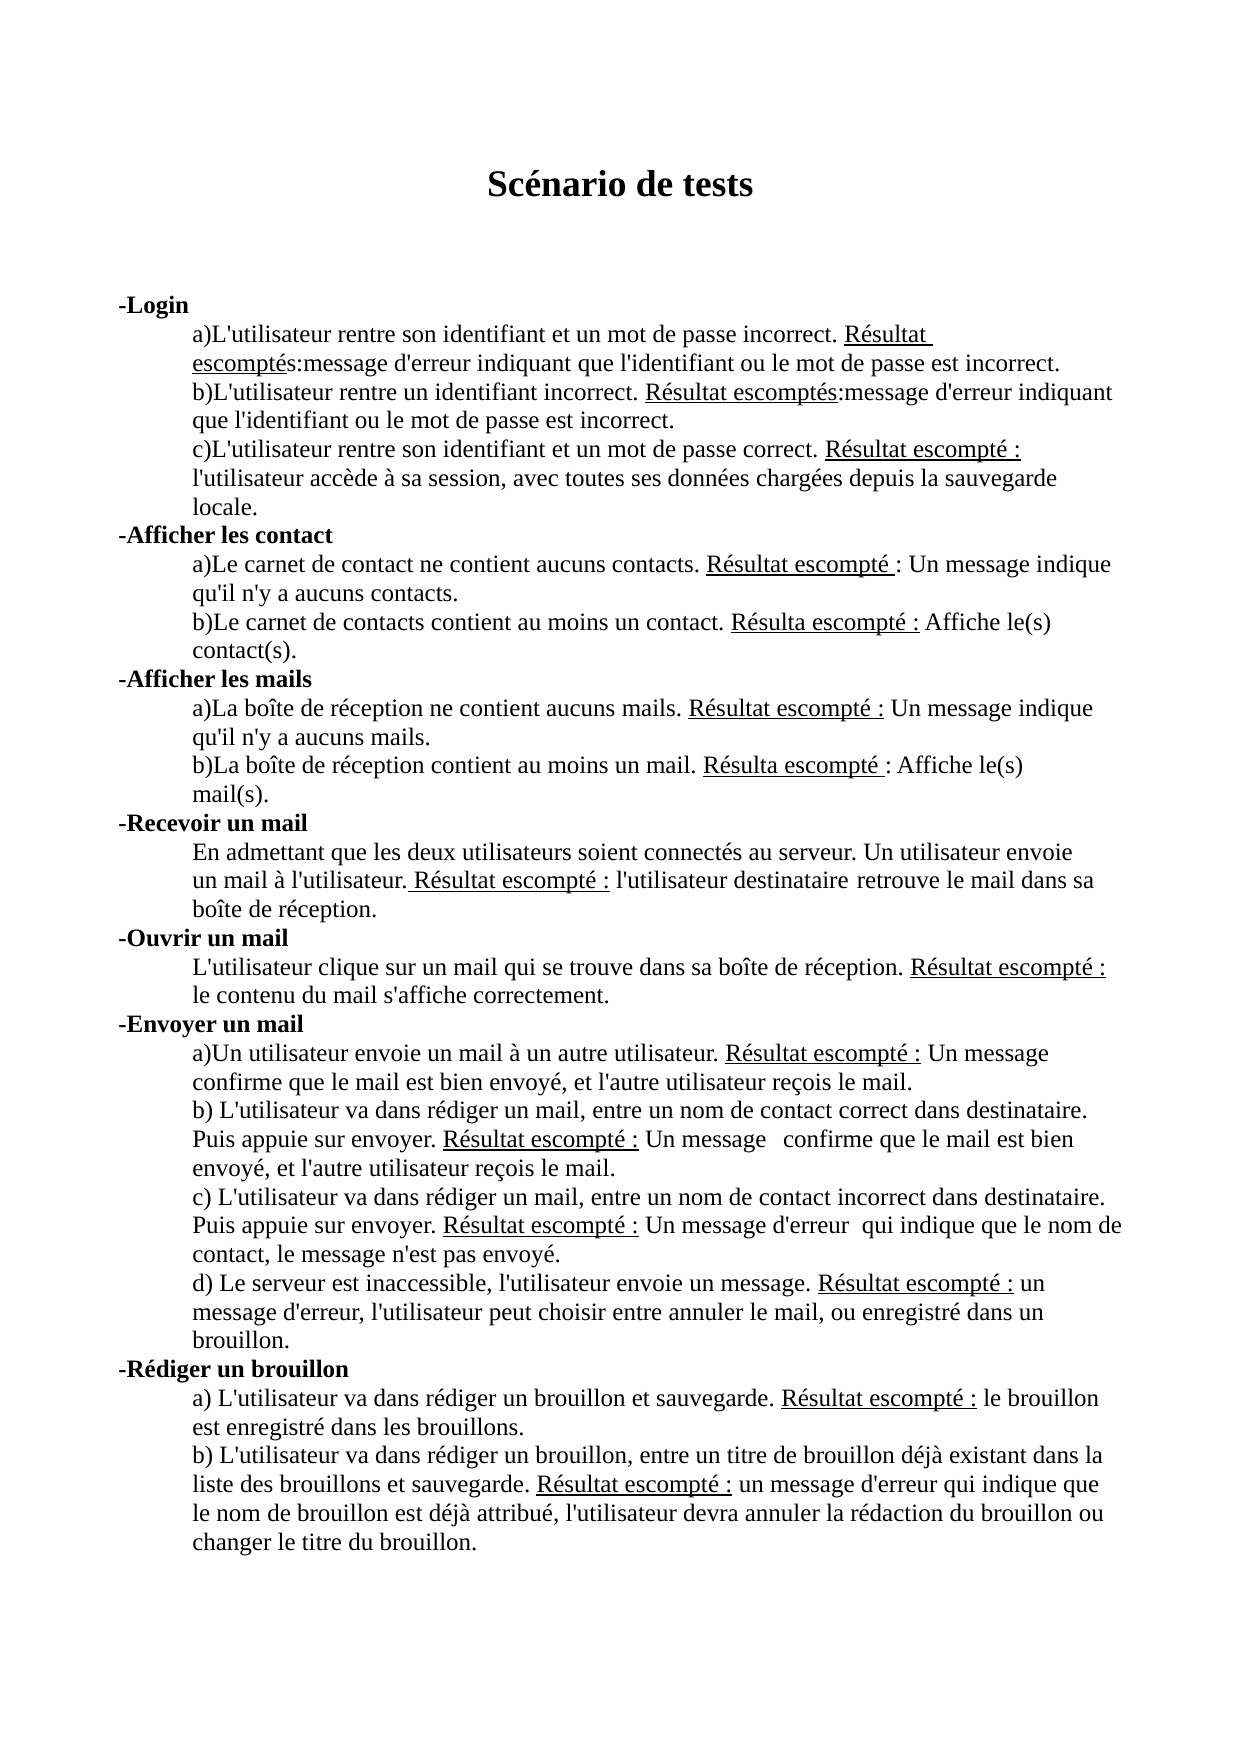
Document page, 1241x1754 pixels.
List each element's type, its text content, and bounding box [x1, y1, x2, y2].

text a) L'utilisateur va dans rédiger un brouillon et sauvegarde. Résultat escompté : le brouillon est enregistré dans les brouillons. [118, 1383, 1122, 1441]
text -Recevoir un mail [118, 808, 1122, 837]
text b)La boîte de réception contient au moins un mail. Résulta escompté : Affiche le(s) mail(s). [118, 751, 1122, 808]
text -Afficher les mails [118, 664, 1122, 693]
text a)La boîte de réception ne contient aucuns mails. Résultat escompté : Un message indique qu'il n'y a aucuns mails. [118, 693, 1122, 751]
text -Envoyer un mail [118, 1009, 1122, 1038]
text -Login [118, 291, 1122, 319]
text c) L'utilisateur va dans rédiger un mail, entre un nom de contact incorrect dans destinataire. Puis appuie sur envoyer. Résultat escompté : Un message d'erreur qui indique que le nom de contact, le message n'est pas envoyé. [118, 1182, 1122, 1268]
text -Rédiger un brouillon [118, 1354, 1122, 1383]
text a)L'utilisateur rentre son identifiant et un mot de passe incorrect. Résultat escomptés:message d'erreur indiquant que l'identifiant ou le mot de passe est incorrect. [118, 319, 1122, 377]
text b)L'utilisateur rentre un identifiant incorrect. Résultat escomptés:message d'erreur indiquant que l'identifiant ou le mot de passe est incorrect. [118, 377, 1122, 434]
text b) L'utilisateur va dans rédiger un brouillon, entre un titre de brouillon déjà existant dans la liste des brouillons et sauvegarde. Résultat escompté : un message d'erreur qui indique que le nom de brouillon est déjà attribué, l'utilisateur devra annuler la rédaction du brouillon ou changer le titre du brouillon. [118, 1441, 1122, 1556]
text b) L'utilisateur va dans rédiger un mail, entre un nom de contact correct dans destinataire. Puis appuie sur envoyer. Résultat escompté : Un message confirme que le mail est bien envoyé, et l'autre utilisateur reçois le mail. [118, 1096, 1122, 1182]
text b)Le carnet de contacts contient au moins un contact. Résulta escompté : Affiche le(s) contact(s). [118, 607, 1122, 664]
text c)L'utilisateur rentre son identifiant et un mot de passe correct. Résultat escompté : l'utilisateur accède à sa session, avec toutes ses données chargées depuis la sauvegarde locale. [118, 434, 1122, 521]
text -Afficher les contact [118, 521, 1122, 549]
text -Ouvrir un mail [118, 923, 1122, 952]
text L'utilisateur clique sur un mail qui se trouve dans sa boîte de réception. Résultat escompté : le contenu du mail s'affiche correctement. [118, 952, 1122, 1009]
text a)Un utilisateur envoie un mail à un autre utilisateur. Résultat escompté : Un message confirme que le mail est bien envoyé, et l'autre utilisateur reçois le mail. [118, 1038, 1122, 1096]
text Scénario de tests [118, 161, 1122, 204]
text d) Le serveur est inaccessible, l'utilisateur envoie un message. Résultat escompté : un message d'erreur, l'utilisateur peut choisir entre annuler le mail, ou enregistré dans un brouillon. [118, 1268, 1122, 1354]
text En admettant que les deux utilisateurs soient connectés au serveur. Un utilisateur envoie un mail à l'utilisateur. Résultat escompté : l'utilisateur destinataire retrouve le mail dans sa boîte de réception. [118, 837, 1122, 923]
text a)Le carnet de contact ne contient aucuns contacts. Résultat escompté : Un message indique qu'il n'y a aucuns contacts. [118, 549, 1122, 607]
